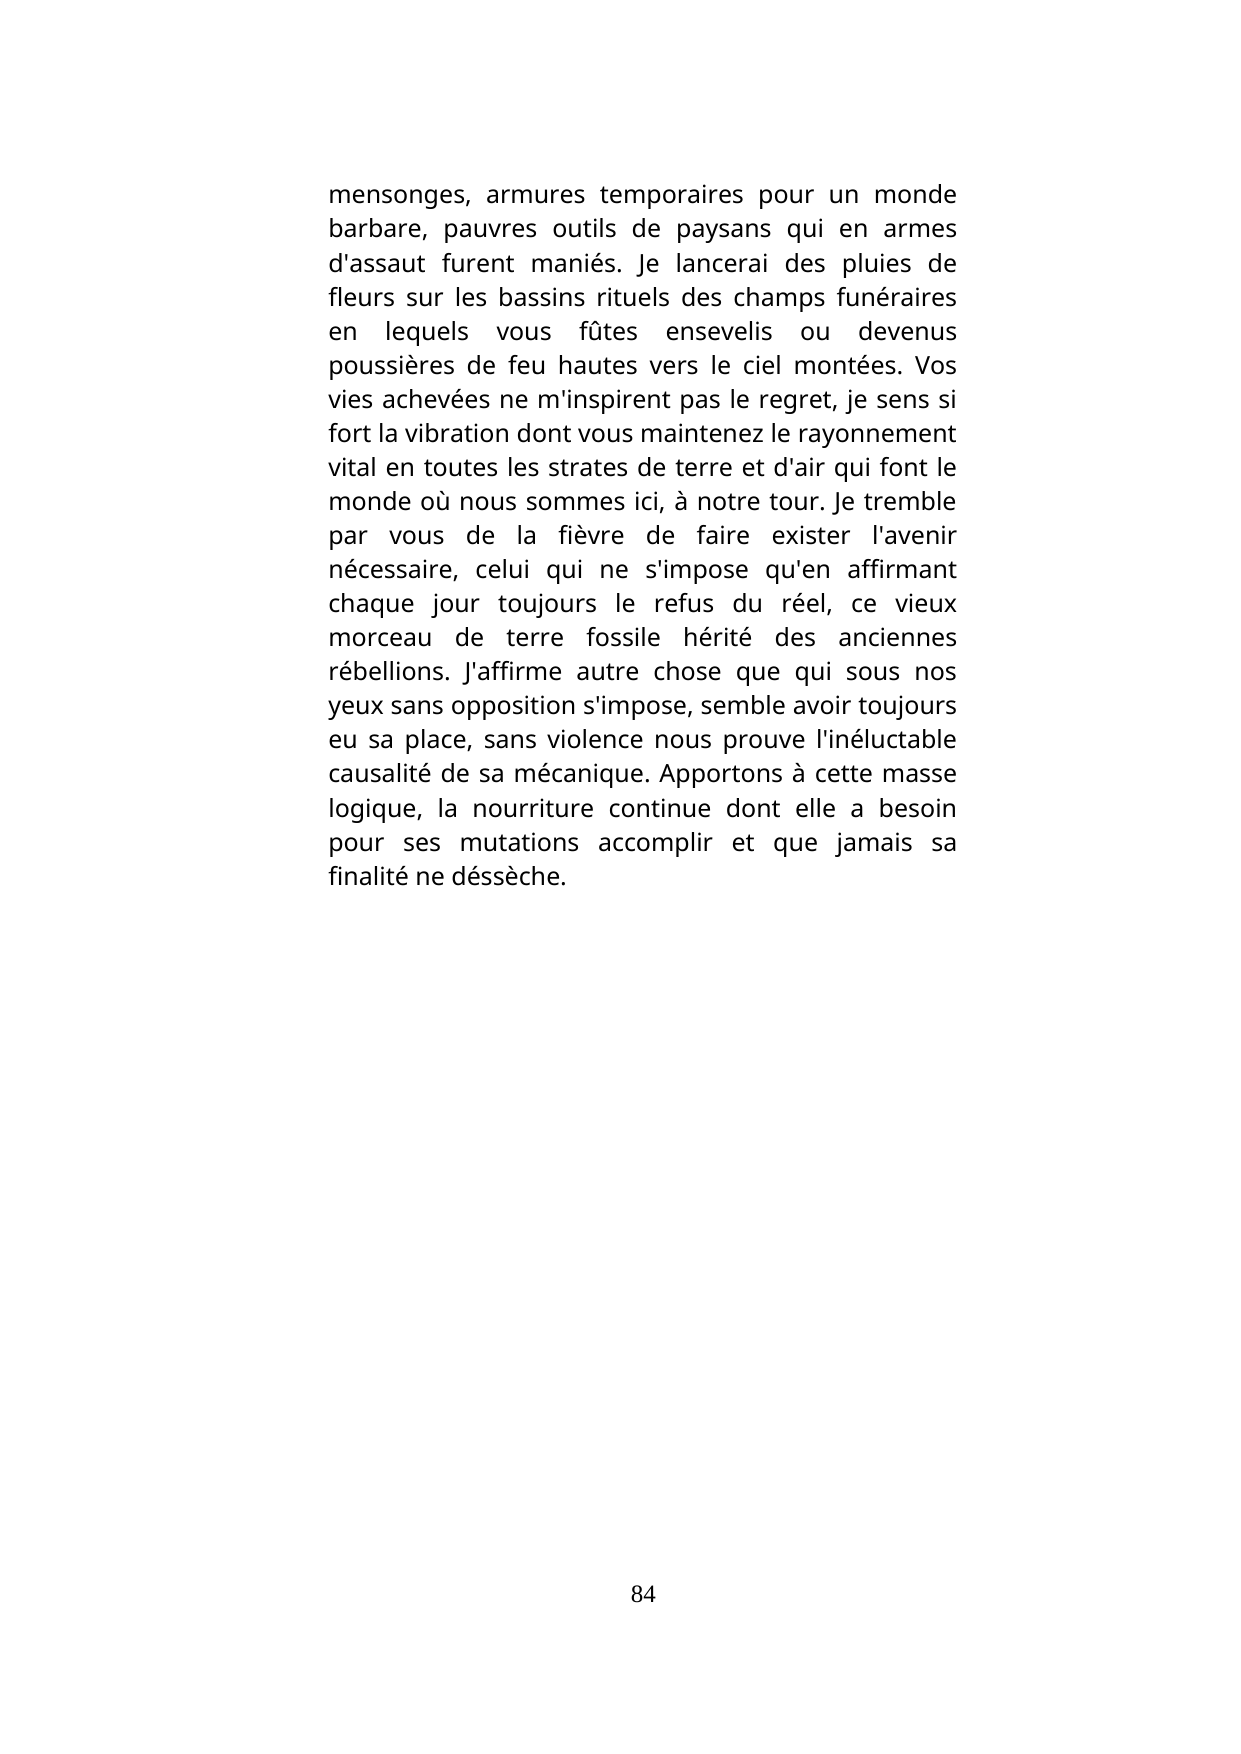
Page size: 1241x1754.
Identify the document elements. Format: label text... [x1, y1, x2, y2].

text mensonges, armures temporaires pour un monde barbare, pauvres outils de paysans qui en armes d'assaut furent maniés. Je lancerai des pluies de fleurs sur les bassins rituels des champs funéraires en lequels vous fûtes ensevelis ou devenus poussières de feu hautes vers le ciel montées. Vos vies achevées ne m'inspirent pas le regret, je sens si fort la vibration dont vous maintenez le rayonnement vital en toutes les strates de terre et d'air qui font le monde où nous sommes ici, à notre tour. Je tremble par vous de la fièvre de faire exister l'avenir nécessaire, celui qui ne s'impose qu'en affirmant chaque jour toujours le refus du réel, ce vieux morceau de terre fossile hérité des anciennes rébellions. J'affirme autre chose que qui sous nos yeux sans opposition s'impose, semble avoir toujours eu sa place, sans violence nous prouve l'inéluctable causalité de sa mécanique. Apportons à cette masse logique, la nourriture continue dont elle a besoin pour ses mutations accomplir et que jamais sa finalité ne déssèche. [328, 177, 958, 892]
